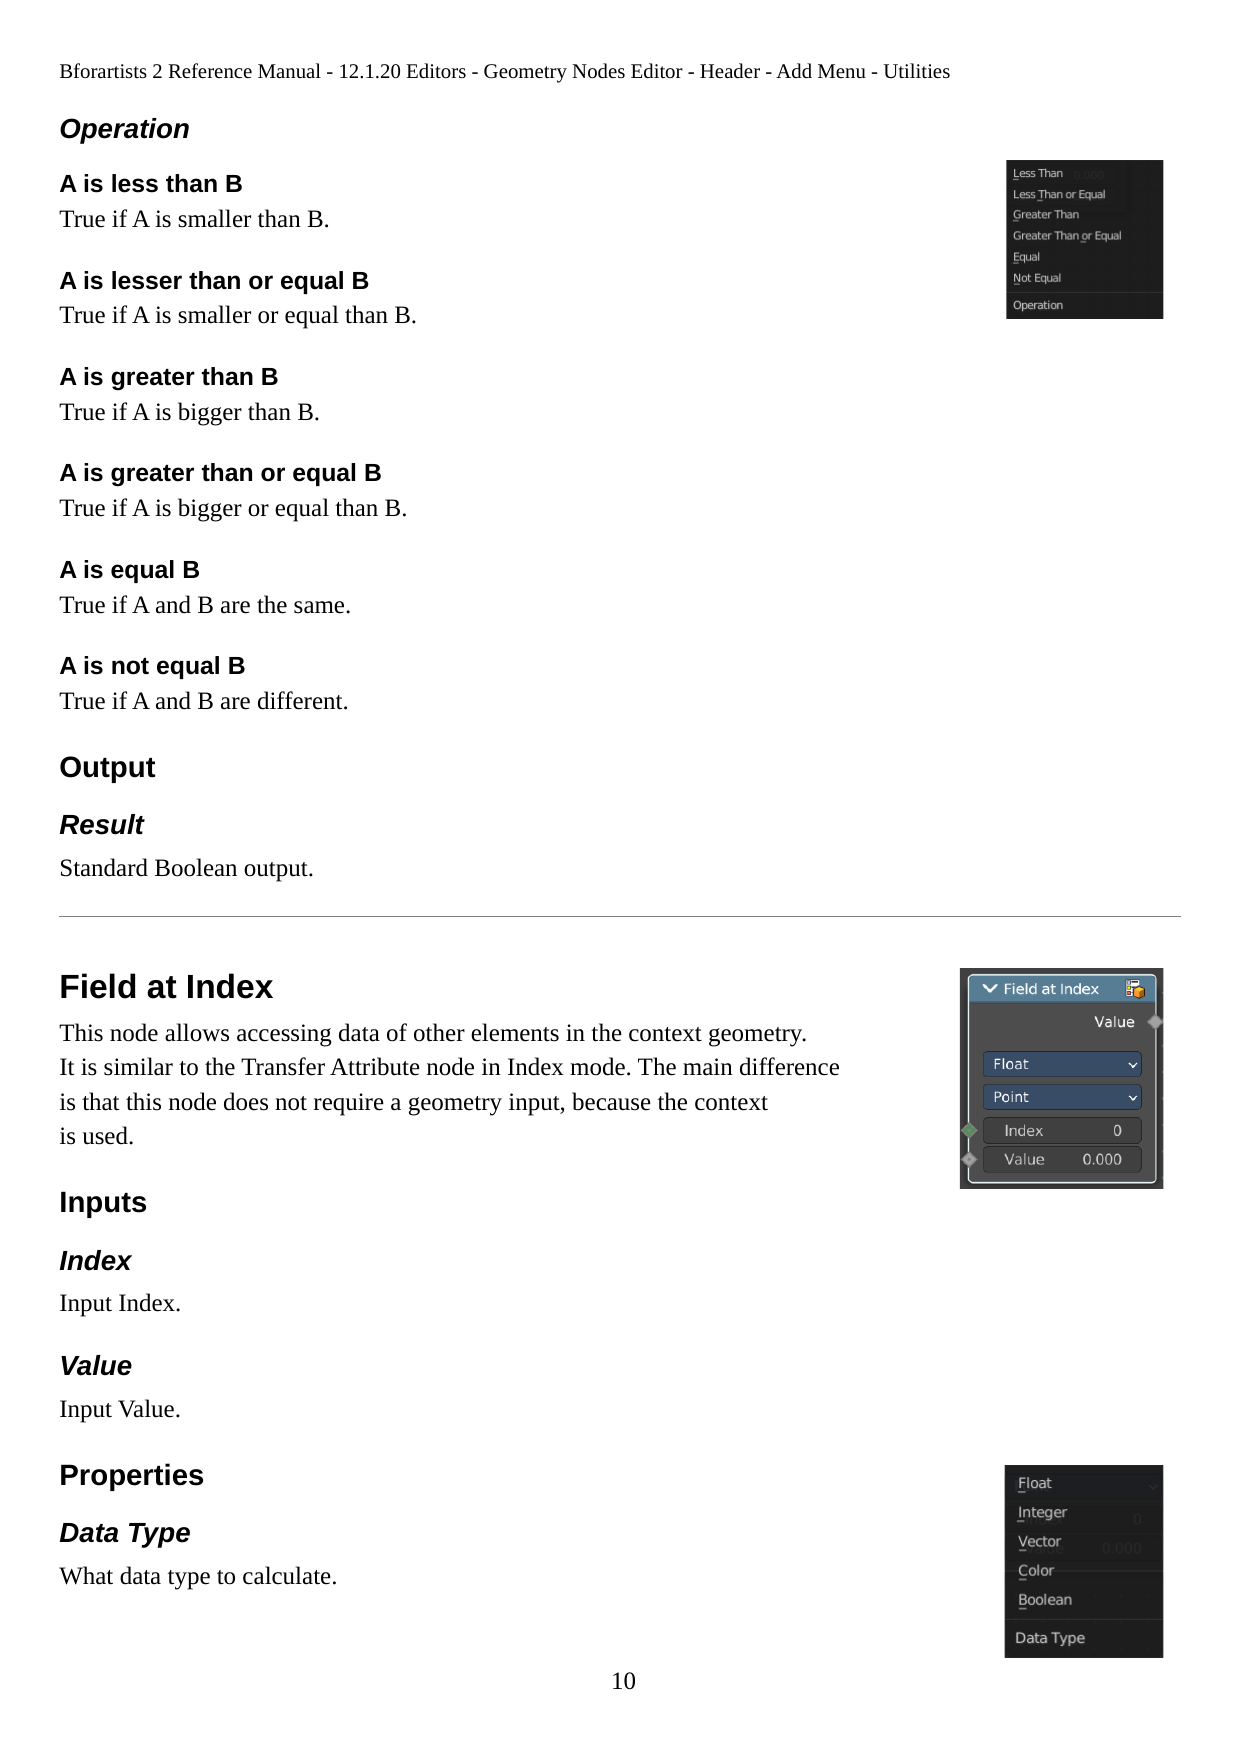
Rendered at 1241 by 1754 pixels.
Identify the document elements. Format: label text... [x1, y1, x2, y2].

text True if A is smaller or equal than B. [59, 301, 1181, 329]
subtitle Index [59, 1244, 1181, 1276]
subtitle Result [59, 808, 1181, 840]
text This node allows accessing data of other elements in the context geometry. It is similar to the Transfer Attribute node in Index mode. The main difference is that this node does not require a geometry input, because the context is used. [59, 1018, 959, 1150]
text True if A is bigger or equal than B. [59, 493, 1181, 522]
text Input Value. [59, 1394, 1181, 1423]
subtitle Value [59, 1350, 1181, 1382]
subtitle Inputs [59, 1185, 1181, 1219]
text True if A is bigger than B. [59, 397, 1181, 426]
subtitle Properties [59, 1458, 1181, 1492]
text True if A and B are the same. [59, 590, 1181, 618]
picture [1006, 160, 1164, 319]
subtitle A is lesser than or equal B [59, 266, 1006, 294]
subtitle A is not equal B [59, 651, 1181, 680]
subtitle A is greater than or equal B [59, 458, 1181, 487]
picture [959, 968, 1164, 1189]
subtitle A is greater than B [59, 362, 1181, 391]
picture [1004, 1465, 1164, 1658]
subtitle Output [59, 750, 1181, 783]
subtitle Operation [59, 113, 1181, 144]
text Input Index. [59, 1288, 1181, 1317]
text What data type to calculate. [59, 1561, 1004, 1590]
text True if A is smaller than B. [59, 204, 1006, 233]
text True if A and B are different. [59, 686, 1181, 715]
subtitle Field at Index [59, 967, 1181, 1006]
subtitle A is equal B [59, 555, 1181, 583]
subtitle Data Type [59, 1517, 1004, 1548]
text Standard Boolean output. [59, 853, 1181, 882]
subtitle A is less than B [59, 169, 1006, 198]
subtitle [1164, 169, 1181, 198]
subtitle [1164, 1517, 1181, 1548]
